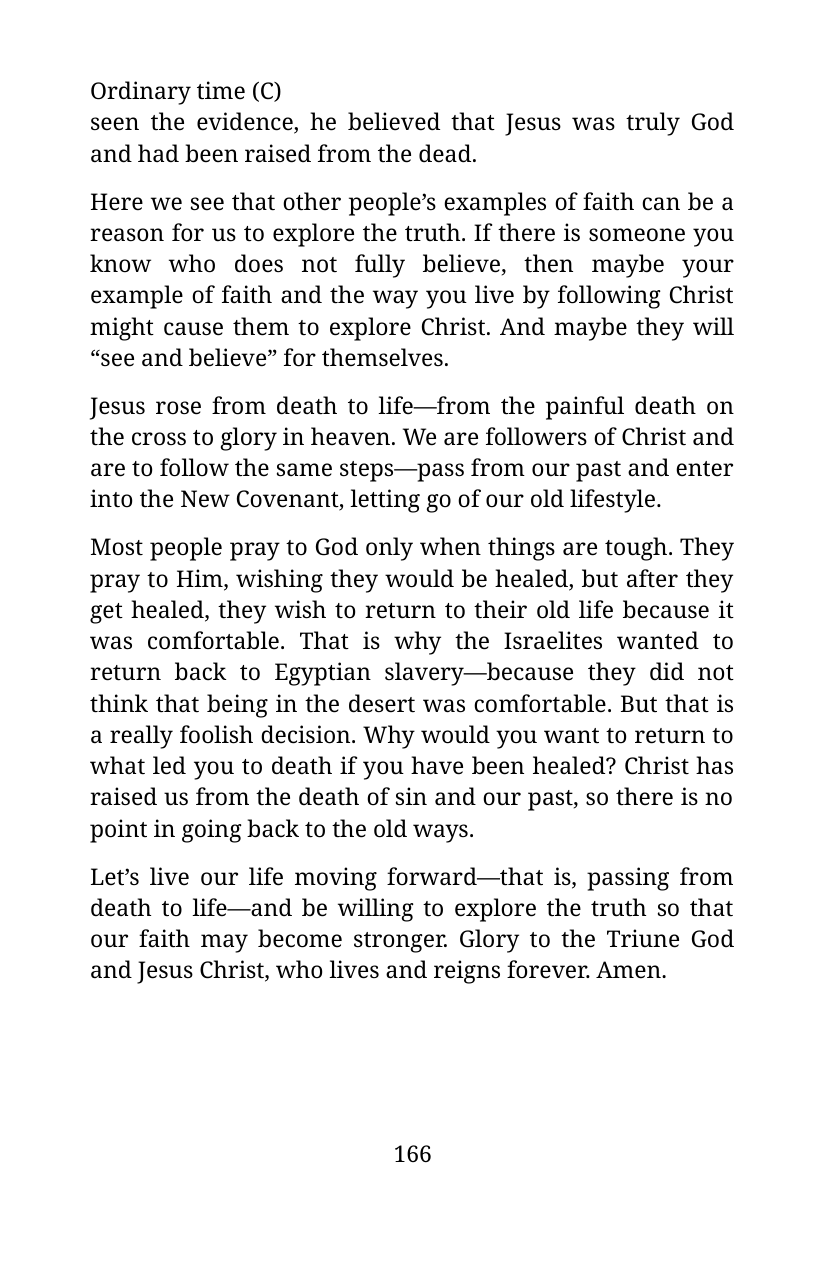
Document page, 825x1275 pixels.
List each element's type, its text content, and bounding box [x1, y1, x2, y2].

text Let’s live our life moving forward—that is, passing from death to life—and be willing to explore the truth so that our faith may become stronger. Glory to the Triune God and Jesus Christ, who lives and reigns forever. Amen. [90, 860, 735, 985]
text Jesus rose from death to life—from the painful death on the cross to glory in heaven. We are followers of Christ and are to follow the same steps—pass from our past and enter into the New Covenant, letting go of our old lifestyle. [90, 389, 735, 514]
text Most people pray to God only when things are tough. They pray to Him, wishing they would be healed, but after they get healed, they wish to return to their old life because it was comfortable. That is why the Israelites wanted to return back to Egyptian slavery—because they did not think that being in the desert was comfortable. But that is a really foolish decision. Why would you want to return to what led you to death if you have been healed? Christ has raised us from the death of sin and our past, so there is no point in going back to the old ways. [90, 531, 735, 844]
text Here we see that other people’s examples of faith can be a reason for us to explore the truth. If there is someone you know who does not fully believe, then maybe your example of faith and the way you live by following Christ might cause them to explore Christ. And maybe they will “see and believe” for themselves. [90, 185, 735, 373]
text seen the evidence, he believed that Jesus was truly God and had been raised from the dead. [90, 106, 735, 169]
